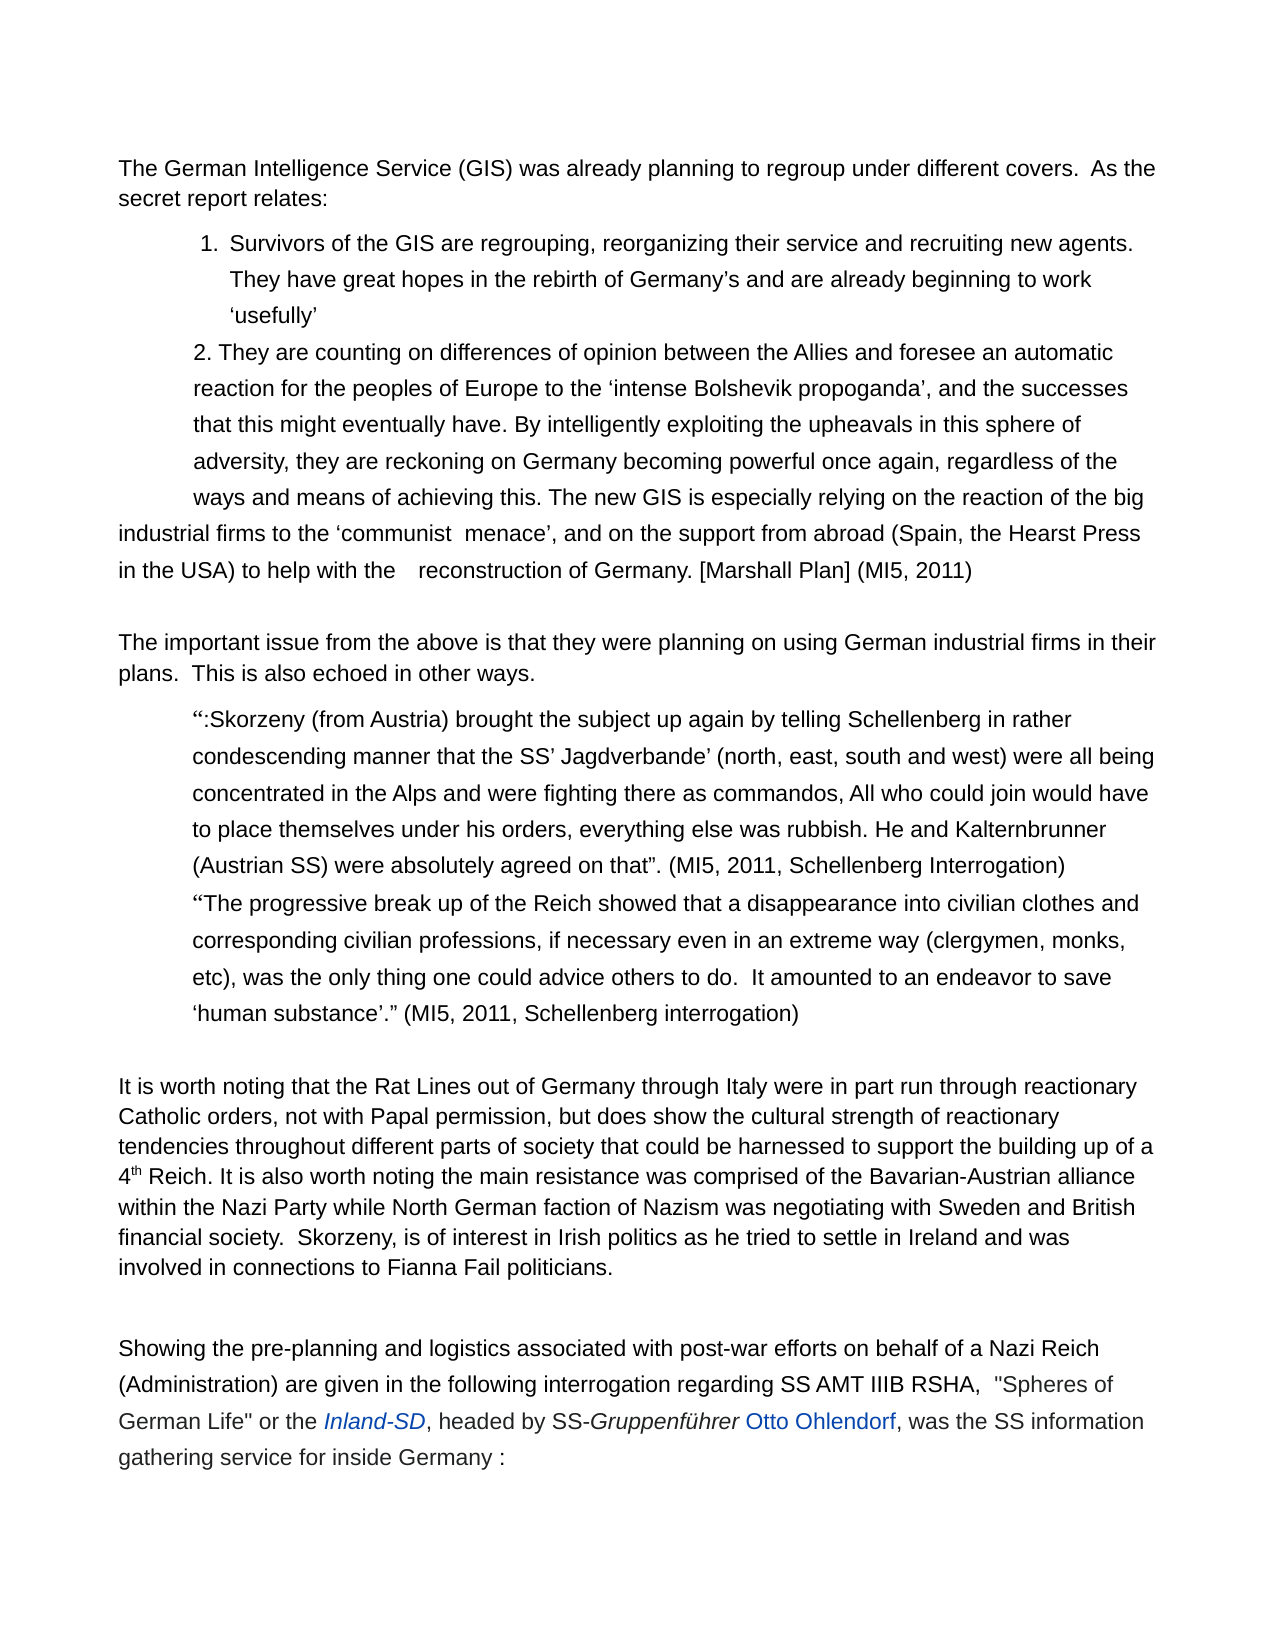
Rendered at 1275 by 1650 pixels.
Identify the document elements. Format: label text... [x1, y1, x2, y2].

text 2. They are counting on differences of opinion between the Allies and foresee an automatic reaction for the peoples of Europe to the ‘intense Bolshevik propoganda’, and the successes that this might eventually have. By intelligently exploiting the upheavals in this sphere of adversity, they are reckoning on Germany becoming powerful once again, regardless of the ways and means of achieving this. The new GIS is especially relying on the reaction of the big industrial firms to the ‘communist menace’, and on the support from abroad (Spain, the Hearst Press in the USA) to help with the reconstruction of Germany. [Marshall Plan] (MI5, 2011) [118, 338, 1157, 583]
text “:Skorzeny (from Austria) brought the subject up again by telling Schellenberg in rather condescending manner that the SS’ Jagdverbande’ (north, east, south and west) were all being concentrated in the Alps and were fighting there as commandos, All who could join would have to place themselves under his orders, everything else was rubbish. He and Kalternbrunner (Austrian SS) were absolutely agreed on that”. (MI5, 2011, Schellenberg Interrogation) [192, 704, 1157, 878]
text Showing the pre-planning and logistics associated with post-war efforts on behalf of a Nazi Reich (Administration) are given in the following interrogation regarding SS AMT IIIB RSHA, "Spheres of German Life" or the Inland-SD, headed by SS-Gruppenführer Otto Ohlendorf, was the SS information gathering service for inside Germany : [118, 1335, 1157, 1471]
text The important issue from the above is that they were planning on using German industrial firms in their plans. This is also echoed in other ways. [118, 629, 1157, 686]
text It is worth noting that the Rat Lines out of Germany through Italy were in part run through reactionary Catholic orders, not with Papal permission, but does show the cultural strength of reactionary tendencies throughout different parts of society that could be harnessed to support the building up of a 4th Reich. It is also worth noting the main resistance was comprised of the Bavarian-Austrian alliance within the Nazi Party while North German faction of Nazism was negotiating with Sweden and British financial society. Skorzeny, is of interest in Irish politics as he tried to settle in Ireland and was involved in connections to Fianna Fail politicians. [118, 1073, 1157, 1280]
text “The progressive break up of the Reich showed that a disappearance into civilian clothes and corresponding civilian professions, if necessary even in an extreme way (clergymen, monks, etc), was the only thing one could advice others to do. It amounted to an endeavor to save ‘human substance’.” (MI5, 2011, Schellenberg interrogation) [192, 888, 1157, 1026]
text The German Intelligence Service (GIS) was already planning to regroup under different covers. As the secret report relates: [118, 154, 1157, 211]
list Survivors of the GIS are regrouping, reorganizing their service and recruiting new agents. They have great hopes in the rebirth of Germany’s and are already beginning to work ‘usefully’ [200, 229, 1157, 328]
